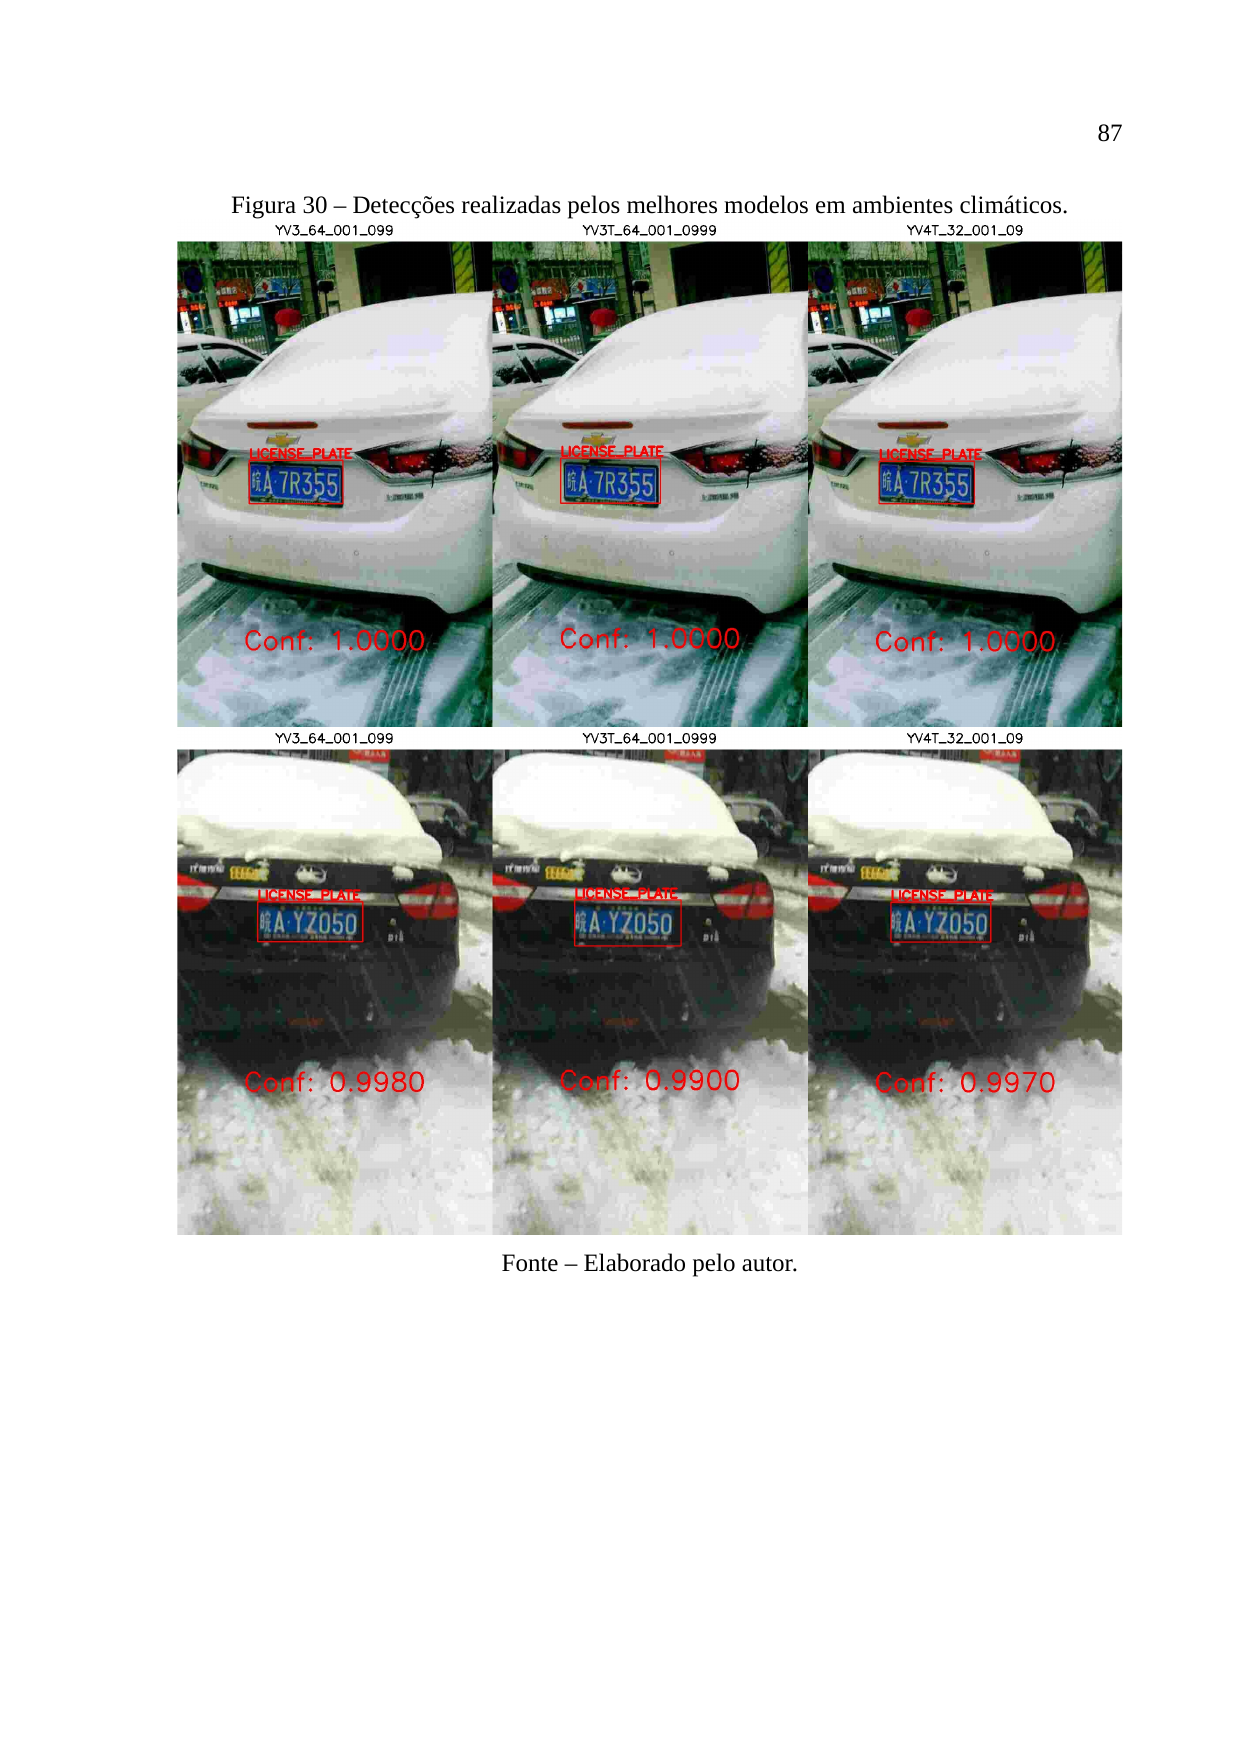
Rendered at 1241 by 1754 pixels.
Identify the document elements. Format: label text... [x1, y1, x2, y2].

text Fonte – Elaborado pelo autor. [177, 1235, 1122, 1277]
text Figura 30 – Detecções realizadas pelos melhores modelos em ambientes climáticos. [177, 191, 1122, 219]
picture [177, 219, 1123, 1235]
